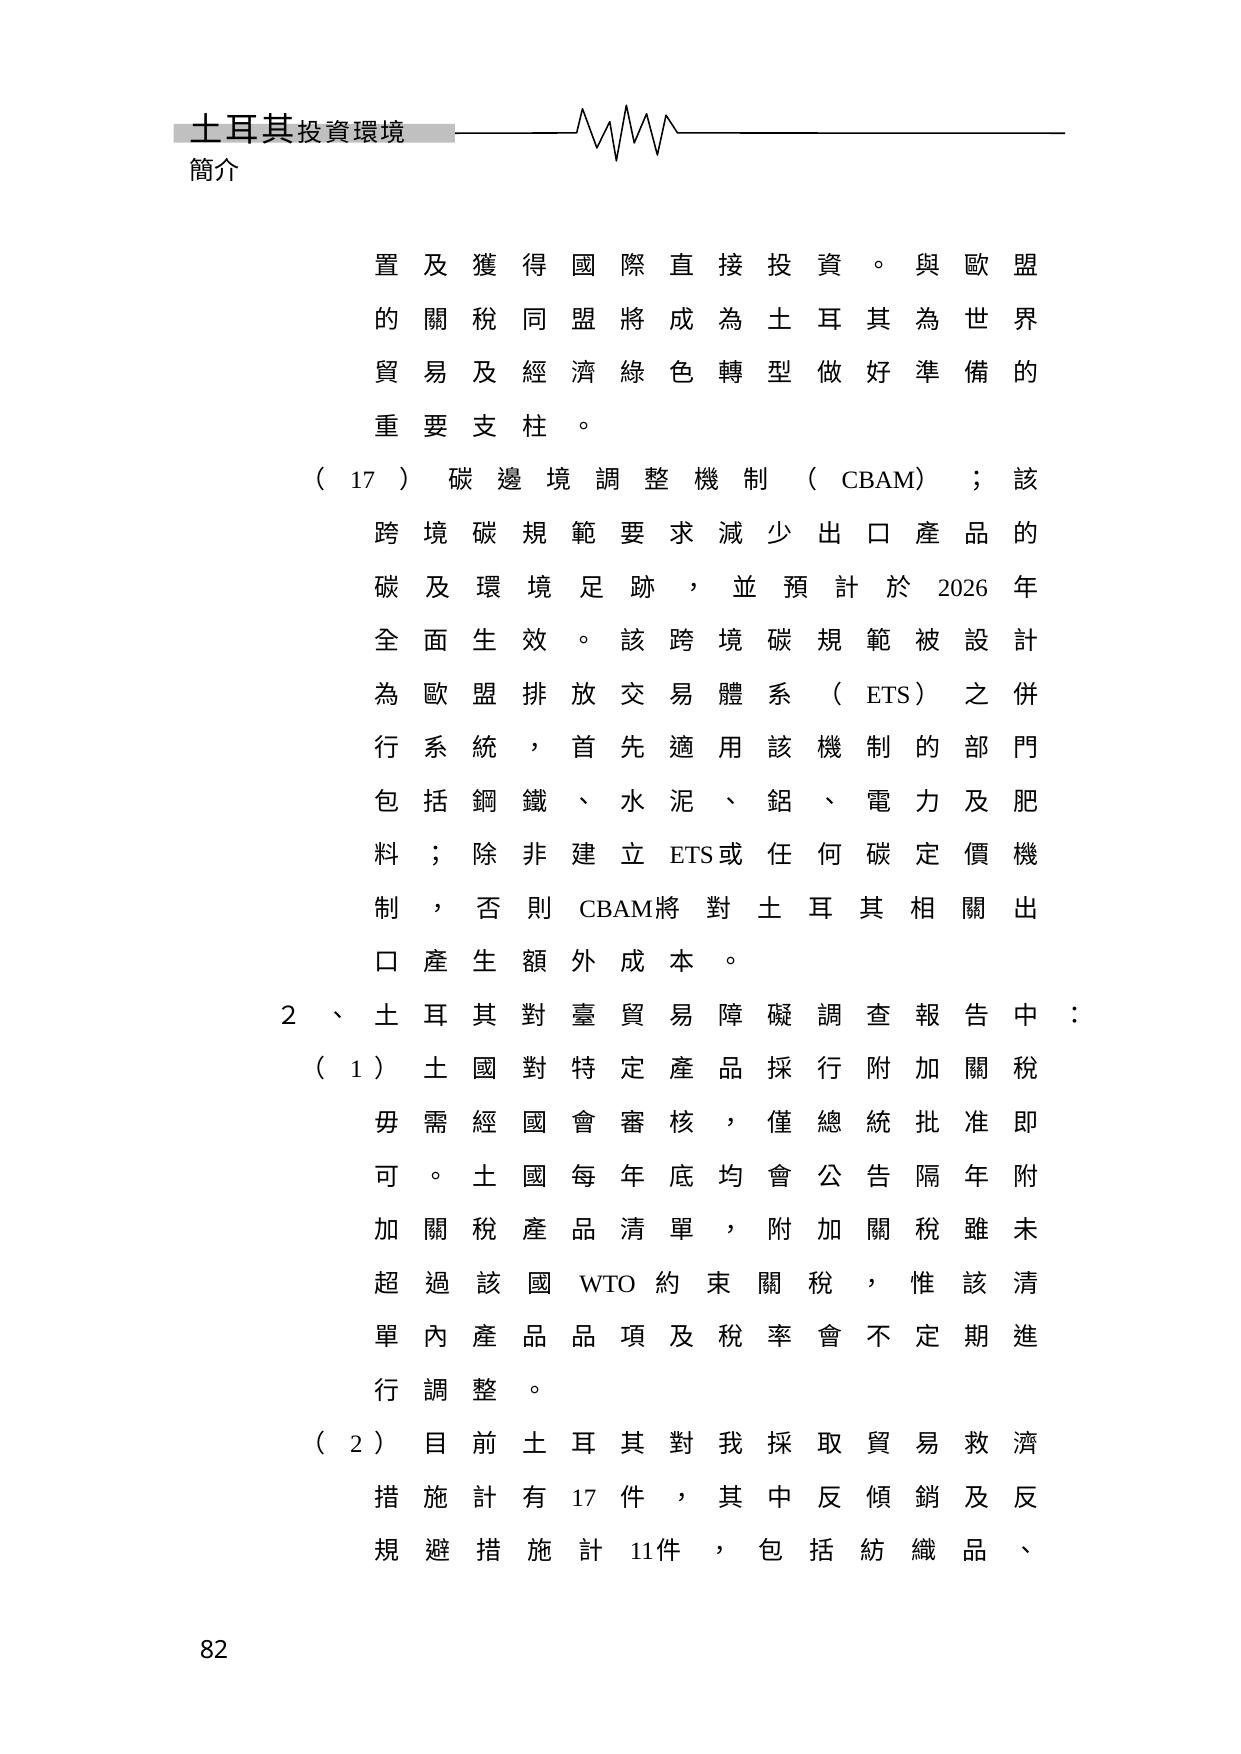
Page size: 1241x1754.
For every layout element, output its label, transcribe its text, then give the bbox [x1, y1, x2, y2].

text 置及獲得國際直接投資。與歐盟的關稅同盟將成為土耳其為世界貿易及經濟綠色轉型做好準備的重要支柱。 [288, 237, 1063, 451]
text （1）土國對特定產品採行附加關稅毋需經國會審核，僅總統批准即可。土國每年底均會公告隔年附加關稅產品清單，附加關稅雖未超過該國WTO約束關稅，惟該清單內產品品項及稅率會不定期進行調整。 [301, 1040, 1063, 1415]
text （17）碳邊境調整機制（CBAM）；該跨境碳規範要求減少出口產品的碳及環境足跡，並預計於2026年全面生效。該跨境碳規範被設計為歐盟排放交易體系（ETS）之併行系統，首先適用該機制的部門包括鋼鐵、水泥、鋁、電力及肥料；除非建立ETS或任何碳定價機制，否則CBAM將對土耳其相關出口產生額外成本。 [288, 451, 1063, 987]
text （2）目前土耳其對我採取貿易救濟措施計有17件，其中反傾銷及反規避措施計11件，包括紡織品、 [301, 1415, 1063, 1576]
text ２、土耳其對臺貿易障礙調查報告中： [276, 987, 1063, 1040]
